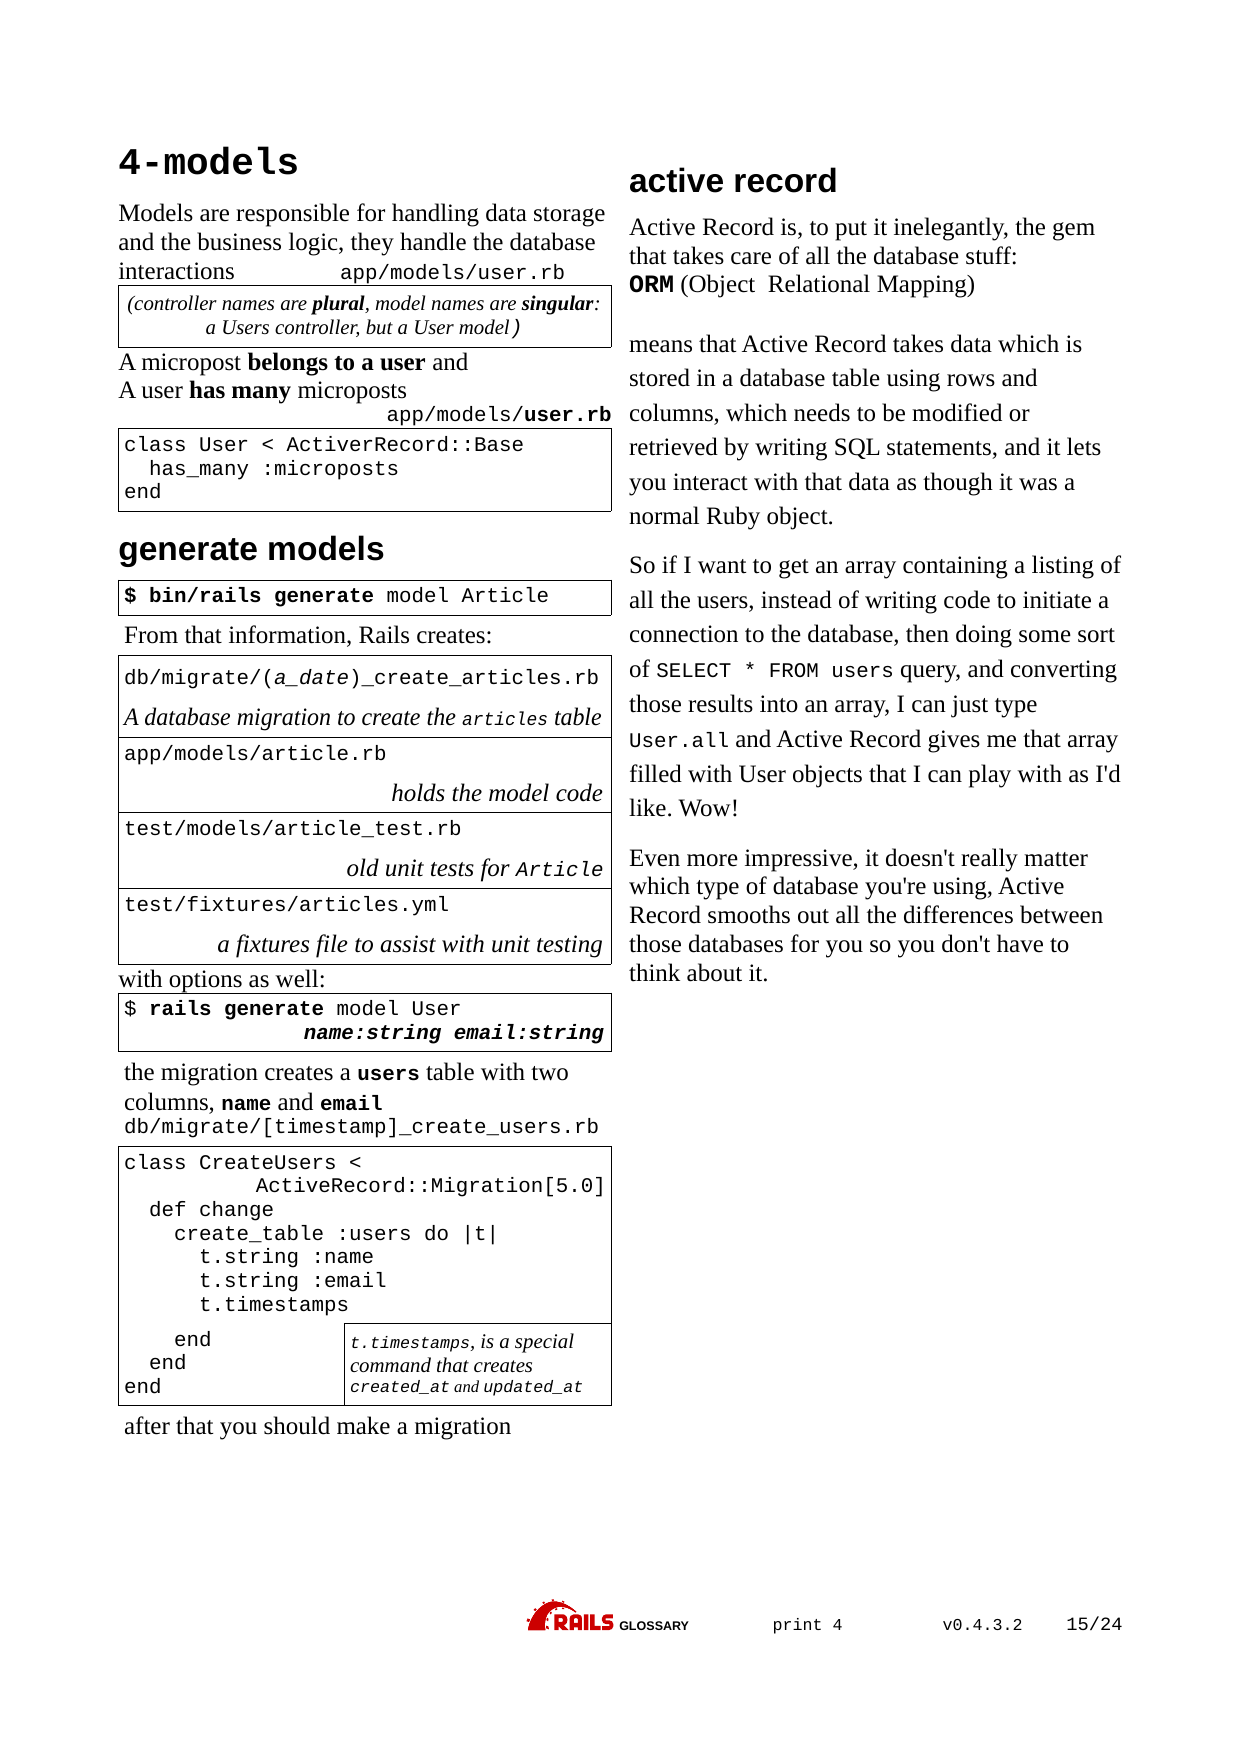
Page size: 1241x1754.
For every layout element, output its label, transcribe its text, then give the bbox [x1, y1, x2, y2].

text ORM (Object Relational Mapping) [629, 269, 1122, 300]
table_cell test/models/article_test.rb [119, 813, 611, 847]
subtitle active record [629, 161, 1122, 199]
table_header $ rails generate model User name:string email:string [119, 994, 611, 1051]
table_cell t.timestamps, is a special command that creates created_at and updated_at [345, 1324, 611, 1405]
table_cell db/migrate/(a_date)_create_articles.rb [119, 656, 611, 696]
table_header $ bin/rails generate model Article [119, 581, 611, 615]
text means that Active Record takes data which is stored in a database table using rows and columns, which needs to be modified or retrieved by writing SQL statements, and it lets you interact with that data as though it was a normal Ruby object. [629, 329, 1122, 530]
table_cell holds the model code [119, 772, 611, 812]
table_header From that information, Rails creates: [118, 616, 611, 655]
table_header class User < ActiverRecord::Base has_many :microposts end [119, 429, 611, 511]
table_cell after that you should make a migration [118, 1406, 611, 1446]
subtitle 4-models [118, 143, 611, 186]
text Models are responsible for handling data storage and the business logic, they handle the database interactions app/models/user.rb [118, 198, 611, 285]
table_cell test/fixtures/articles.yml [119, 889, 611, 923]
text app/models/user.rb [118, 404, 611, 428]
table_cell the migration creates a users table with two columns, name and email db/migrate/[timestamp]_create_users.rb [118, 1052, 611, 1146]
table_cell A database migration to create the articles table [119, 696, 611, 737]
text A micropost belongs to a user and [118, 348, 611, 376]
table_cell old unit tests for Article [119, 847, 611, 888]
text Even more impressive, it doesn't really matter which type of database you're using, Active Record smooths out all the differences between those databases for you so you don't have to think about it. [629, 843, 1122, 986]
table_cell app/models/article.rb [119, 738, 611, 772]
table_cell class CreateUsers < ActiveRecord::Migration[5.0] def change create_table :users do |t| t.string :name t.string :email t.timestamps [119, 1147, 611, 1323]
table_cell a fixtures file to assist with unit testing [119, 924, 611, 964]
text Active Record is, to put it inelegantly, the gem that takes care of all the database stuff: [629, 212, 1122, 269]
subtitle generate models [118, 528, 611, 567]
text So if I want to get an array containing a listing of all the users, instead of writing code to initiate a connection to the database, then doing some sort of SELECT * FROM users query, and converting those results into an array, I can just type User.all and Active Record gives me that array filled with User objects that I can play with as I'd like. Wow! [629, 551, 1122, 822]
table_header (controller names are plural, model names are singular: a Users controller, but a User model) [119, 286, 611, 347]
text with options as well: [118, 965, 611, 993]
text A user has many microposts [118, 376, 611, 404]
table_cell end end end [119, 1323, 344, 1405]
